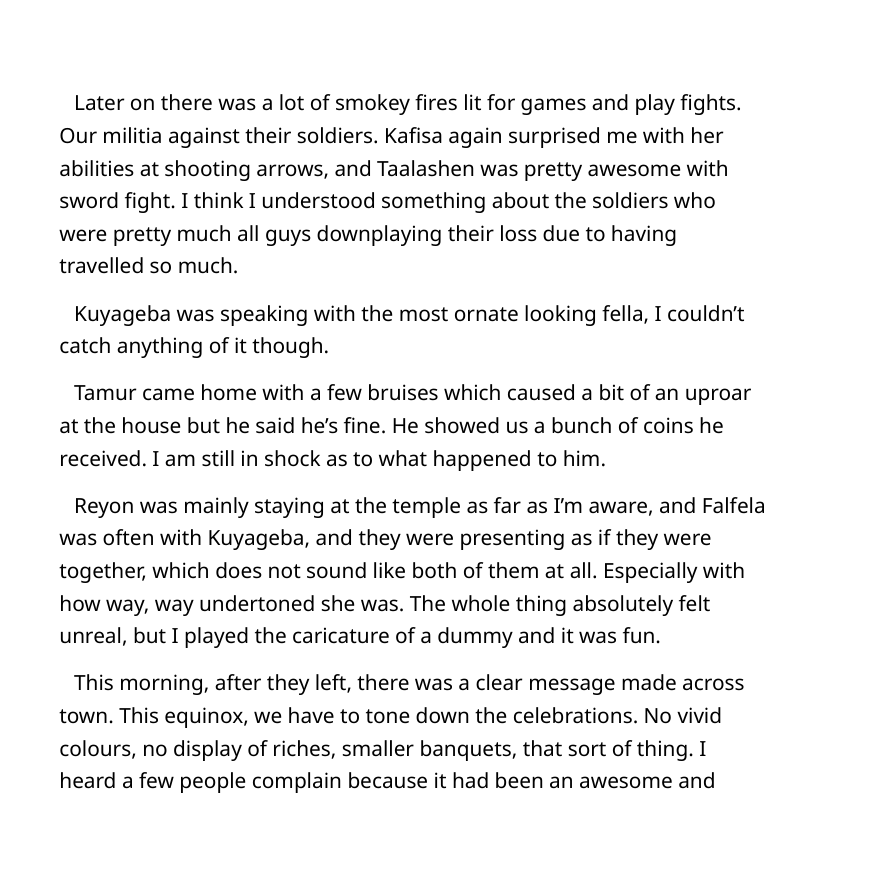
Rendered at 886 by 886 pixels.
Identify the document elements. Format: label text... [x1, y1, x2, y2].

text This morning, after they left, there was a clear message made across town. This equinox, we have to tone down the celebrations. No vivid colours, no display of riches, smaller banquets, that sort of thing. I heard a few people complain because it had been an awesome and [59, 668, 768, 795]
text Tamur came home with a few bruises which caused a bit of an uproar at the house but he said he’s fine. He showed us a bunch of coins he received. I am still in shock as to what happened to him. [59, 378, 768, 472]
text Reyon was mainly staying at the temple as far as I’m aware, and Falfela was often with Kuyageba, and they were presenting as if they were together, which does not sound like both of them at all. Especially with how way, way undertoned she was. The whole thing absolutely felt unreal, but I played the caricature of a dummy and it was fun. [59, 491, 768, 650]
text Later on there was a lot of smokey fires lit for games and play fights. Our militia against their soldiers. Kafisa again surprised me with her abilities at shooting arrows, and Taalashen was pretty awesome with sword fight. I think I understood something about the soldiers who were pretty much all guys downplaying their loss due to having travelled so much. [59, 88, 768, 280]
text Kuyageba was speaking with the most ornate looking fella, I couldn’t catch anything of it though. [59, 299, 768, 360]
